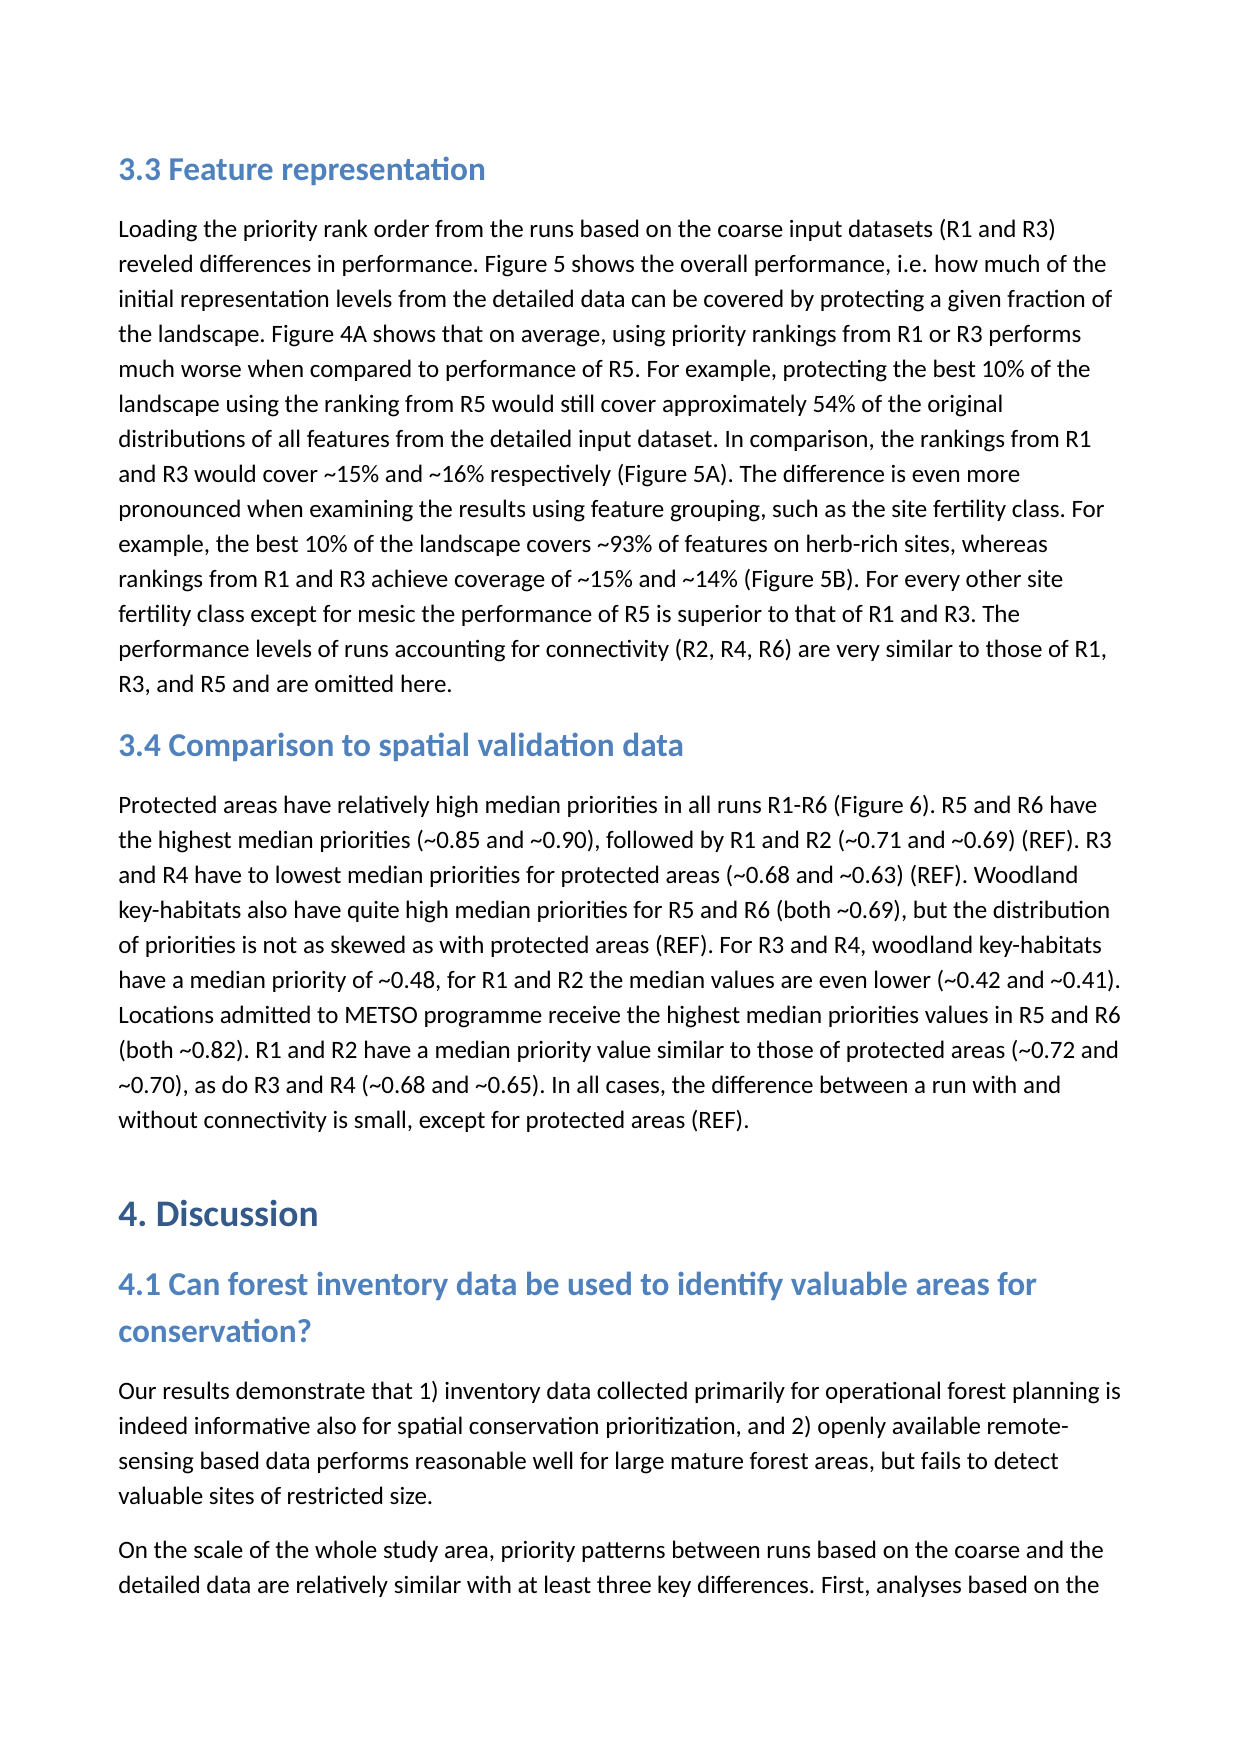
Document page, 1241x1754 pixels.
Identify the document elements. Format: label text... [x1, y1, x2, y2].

subtitle 4.1 Can forest inventory data be used to identify valuable areas for conservation? [118, 1263, 1122, 1351]
subtitle 3.3 Feature representation [118, 148, 1122, 188]
text Our results demonstrate that 1) inventory data collected primarily for operational forest planning is indeed informative also for spatial conservation prioritization, and 2) openly available remote-sensing based data performs reasonable well for large mature forest areas, but fails to detect valuable sites of restricted size. [118, 1375, 1122, 1511]
text Protected areas have relatively high median priorities in all runs R1-R6 (Figure 6). R5 and R6 have the highest median priorities (~0.85 and ~0.90), followed by R1 and R2 (~0.71 and ~0.69) (REF). R3 and R4 have to lowest median priorities for protected areas (~0.68 and ~0.63) (REF). Woodland key-habitats also have quite high median priorities for R5 and R6 (both ~0.69), but the distribution of priorities is not as skewed as with protected areas (REF). For R3 and R4, woodland key-habitats have a median priority of ~0.48, for R1 and R2 the median values are even lower (~0.42 and ~0.41). Locations admitted to METSO programme receive the highest median priorities values in R5 and R6 (both ~0.82). R1 and R2 have a median priority value similar to those of protected areas (~0.72 and ~0.70), as do R3 and R4 (~0.68 and ~0.65). In all cases, the difference between a run with and without connectivity is small, except for protected areas (REF). [118, 789, 1122, 1135]
subtitle 4. Discussion [118, 1189, 1122, 1235]
subtitle 3.4 Comparison to spatial validation data [118, 724, 1122, 765]
text Loading the priority rank order from the runs based on the coarse input datasets (R1 and R3) reveled differences in performance. Figure 5 shows the overall performance, i.e. how much of the initial representation levels from the detailed data can be covered by protecting a given fraction of the landscape. Figure 4A shows that on average, using priority rankings from R1 or R3 performs much worse when compared to performance of R5. For example, protecting the best 10% of the landscape using the ranking from R5 would still cover approximately 54% of the original distributions of all features from the detailed input dataset. In comparison, the rankings from R1 and R3 would cover ~15% and ~16% respectively (Figure 5A). The difference is even more pronounced when examining the results using feature grouping, such as the site fertility class. For example, the best 10% of the landscape covers ~93% of features on herb-rich sites, whereas rankings from R1 and R3 achieve coverage of ~15% and ~14% (Figure 5B). For every other site fertility class except for mesic the performance of R5 is superior to that of R1 and R3. The performance levels of runs accounting for connectivity (R2, R4, R6) are very similar to those of R1, R3, and R5 and are omitted here. [118, 213, 1122, 699]
text On the scale of the whole study area, priority patterns between runs based on the coarse and the detailed data are relatively similar with at least three key differences. First, analyses based on the [118, 1534, 1122, 1599]
